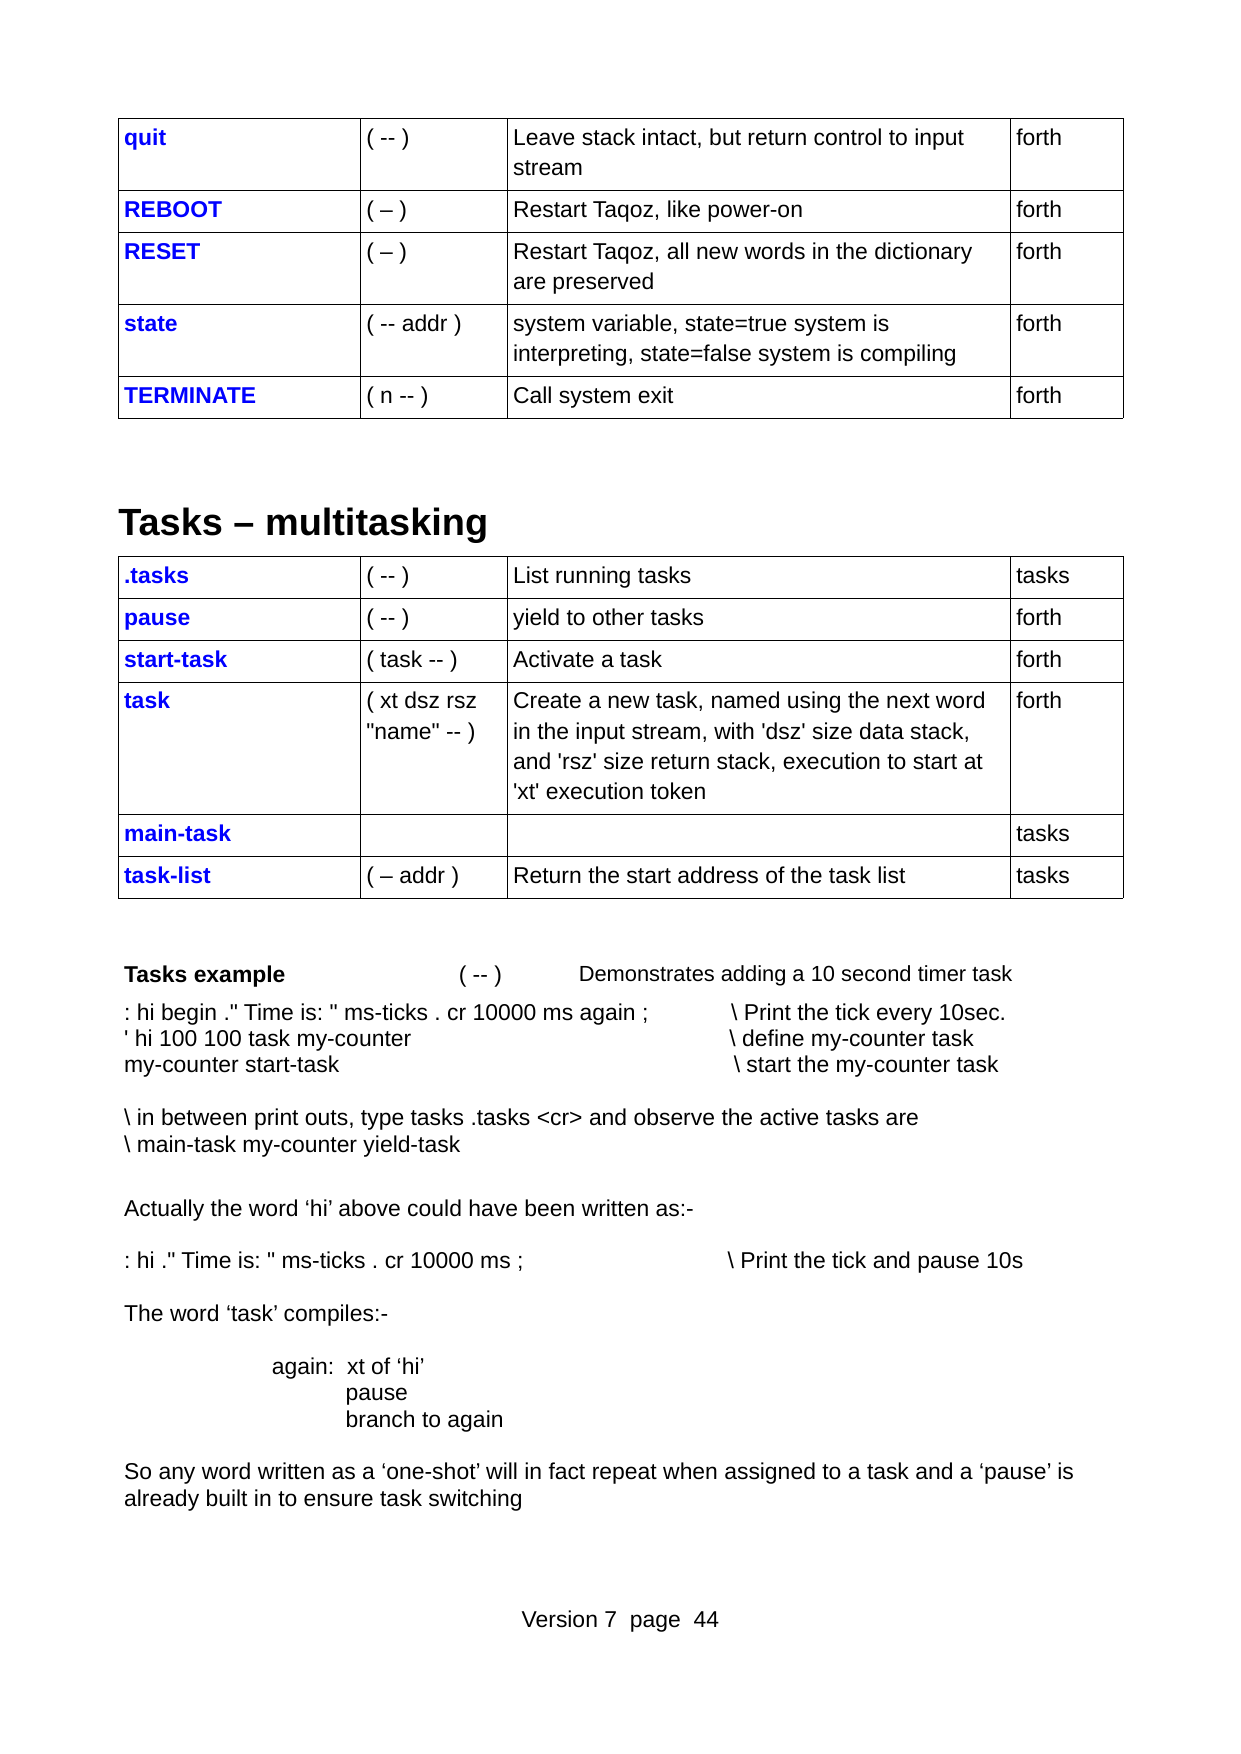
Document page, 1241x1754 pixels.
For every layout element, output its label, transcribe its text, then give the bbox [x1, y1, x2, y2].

table_cell forth [1011, 377, 1123, 418]
table_cell : hi begin ." Time is: " ms-ticks . cr 10000 ms again ; \ Print the tick every 10sec. ' hi 100 100 task my-counter \ define my-counter task my-counter start-task \ start the my-counter task \ in between print outs, type tasks .tasks <cr> and observe the active tasks are \ main-task my-counter yield-task [118, 993, 1123, 1163]
table_cell ( n -- ) [361, 377, 507, 418]
table_cell task-list [119, 857, 360, 898]
table_cell [508, 815, 1010, 856]
table_cell state [119, 305, 360, 376]
table_cell ( -- addr ) [361, 305, 507, 376]
table_cell Restart Taqoz, like power-on [508, 191, 1010, 232]
table_cell Restart Taqoz, all new words in the dictionary are preserved [508, 233, 1010, 304]
table_cell ( xt dsz rsz "name" -- ) [361, 683, 507, 814]
table_cell start-task [119, 641, 360, 682]
table_cell ( -- ) [361, 599, 507, 640]
table_cell main-task [119, 815, 360, 856]
table_header .tasks [119, 557, 360, 598]
table_cell Call system exit [508, 377, 1010, 418]
subtitle Tasks – multitasking [118, 500, 1122, 544]
table_header ( -- ) [361, 557, 507, 598]
table_cell forth [1011, 191, 1123, 232]
table_cell forth [1011, 305, 1123, 376]
table_header Demonstrates adding a 10 second timer task [573, 955, 1123, 993]
table_cell ( -- ) [361, 119, 507, 190]
table_cell RESET [119, 233, 360, 304]
table_cell forth [1011, 641, 1123, 682]
table_header tasks [1011, 557, 1123, 598]
table_header List running tasks [508, 557, 1010, 598]
table_cell task [119, 683, 360, 814]
table_cell forth [1011, 119, 1123, 190]
table_cell yield to other tasks [508, 599, 1010, 640]
table_cell system variable, state=true system is interpreting, state=false system is compiling [508, 305, 1010, 376]
table_cell REBOOT [119, 191, 360, 232]
table_header ( -- ) [453, 955, 573, 993]
table_cell Actually the word ‘hi’ above could have been written as:- : hi ." Time is: " ms-ticks . cr 10000 ms ; \ Print the tick and pause 10s The word ‘task’ compiles:- again: xt of ‘hi’ pause branch to again So any word written as a ‘one-shot’ will in fact repeat when assigned to a task and a ‘pause’ is already built in to ensure task switching [118, 1163, 1123, 1517]
table_cell ( – addr ) [361, 857, 507, 898]
table_cell tasks [1011, 815, 1123, 856]
table_header Tasks example [118, 955, 453, 993]
table_cell forth [1011, 683, 1123, 814]
table_cell TERMINATE [119, 377, 360, 418]
table_cell Return the start address of the task list [508, 857, 1010, 898]
table_cell Activate a task [508, 641, 1010, 682]
table_cell ( – ) [361, 191, 507, 232]
table_cell forth [1011, 233, 1123, 304]
table_cell Leave stack intact, but return control to input stream [508, 119, 1010, 190]
table_cell Create a new task, named using the next word in the input stream, with 'dsz' size data stack, and 'rsz' size return stack, execution to start at 'xt' execution token [508, 683, 1010, 814]
table_cell [361, 815, 507, 856]
table_cell quit [119, 119, 360, 190]
table_cell pause [119, 599, 360, 640]
table_cell ( – ) [361, 233, 507, 304]
table_cell forth [1011, 599, 1123, 640]
table_cell ( task -- ) [361, 641, 507, 682]
table_cell tasks [1011, 857, 1123, 898]
